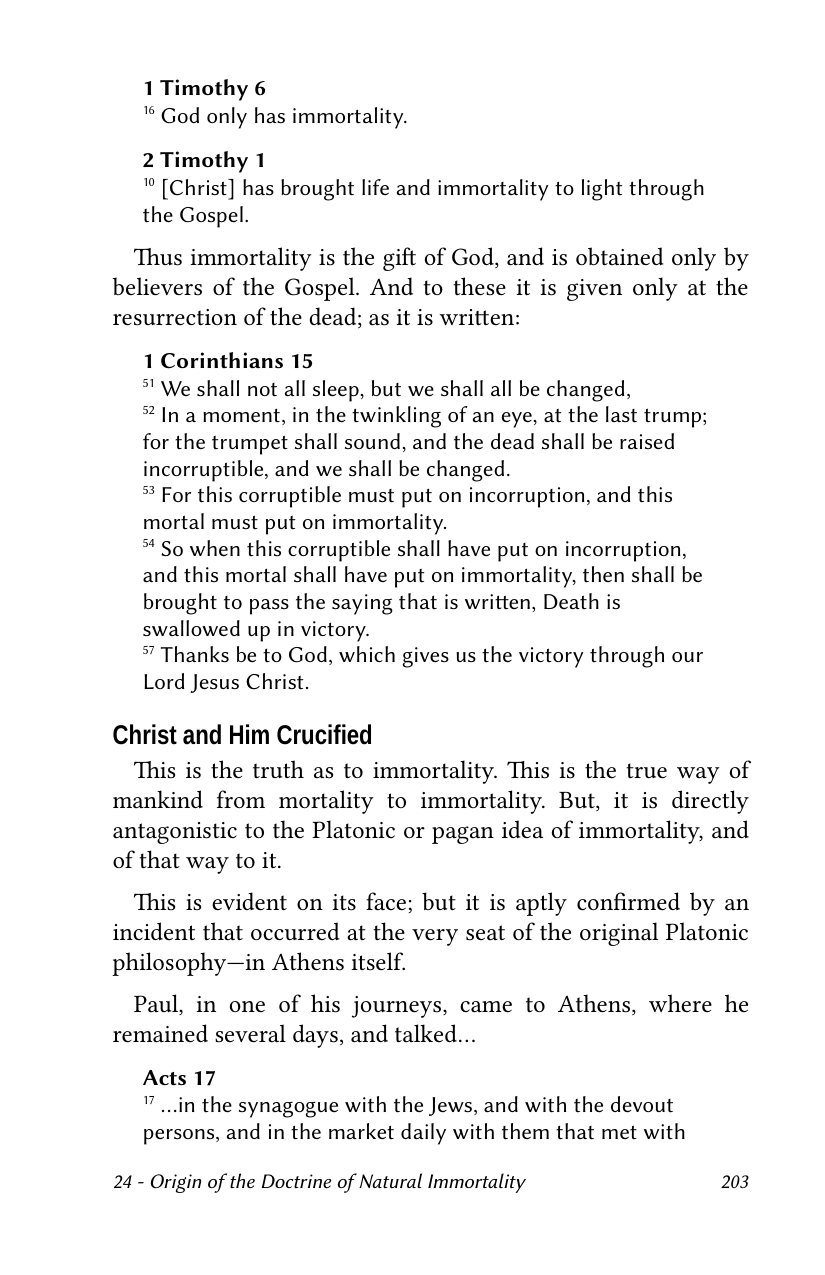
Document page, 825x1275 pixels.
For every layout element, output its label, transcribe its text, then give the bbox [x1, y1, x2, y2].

text 10 [Christ] has brought life and immortality to light through the Gospel. [142, 175, 720, 228]
text 1 Corinthians 15 [142, 348, 750, 374]
text 1 Timothy 6 [142, 75, 750, 101]
text Thus immortality is the gift of God, and is obtained only by believers of the Gospel. And to these it is given only at the resurrection of the dead; as it is written: [112, 243, 750, 331]
subtitle Christ and Him Crucified [112, 719, 750, 750]
text 51 We shall not all sleep, but we shall all be changed, [142, 375, 720, 402]
text 52 In a moment, in the twinkling of an eye, at the last trump; for the trumpet shall sound, and the dead shall be raised incorruptible, and we shall be changed. [142, 402, 720, 482]
text Paul, in one of his journeys, came to Athens, where he remained several days, and talked... [112, 990, 750, 1048]
text 57 Thanks be to God, which gives us the victory through our Lord Jesus Christ. [142, 642, 720, 695]
text 2 Timothy 1 [142, 147, 750, 173]
text 17 ...in the synagogue with the Jews, and with the devout persons, and in the market daily with them that met with [142, 1092, 720, 1145]
text This is evident on its face; but it is aptly confirmed by an incident that occurred at the very seat of the original Platonic philosophy—in Athens itself. [112, 888, 750, 976]
text This is the truth as to immortality. This is the true way of mankind from mortality to immortality. But, it is directly antagonistic to the Platonic or pagan idea of immortality, and of that way to it. [112, 756, 750, 875]
text 53 For this corruptible must put on incorruption, and this mortal must put on immortality. [142, 482, 720, 535]
text 54 So when this corruptible shall have put on incorruption, and this mortal shall have put on immortality, then shall be brought to pass the saying that is written, Death is swallowed up in victory. [142, 535, 720, 642]
text Acts 17 [142, 1065, 750, 1091]
text 16 God only has immortality. [142, 103, 720, 129]
